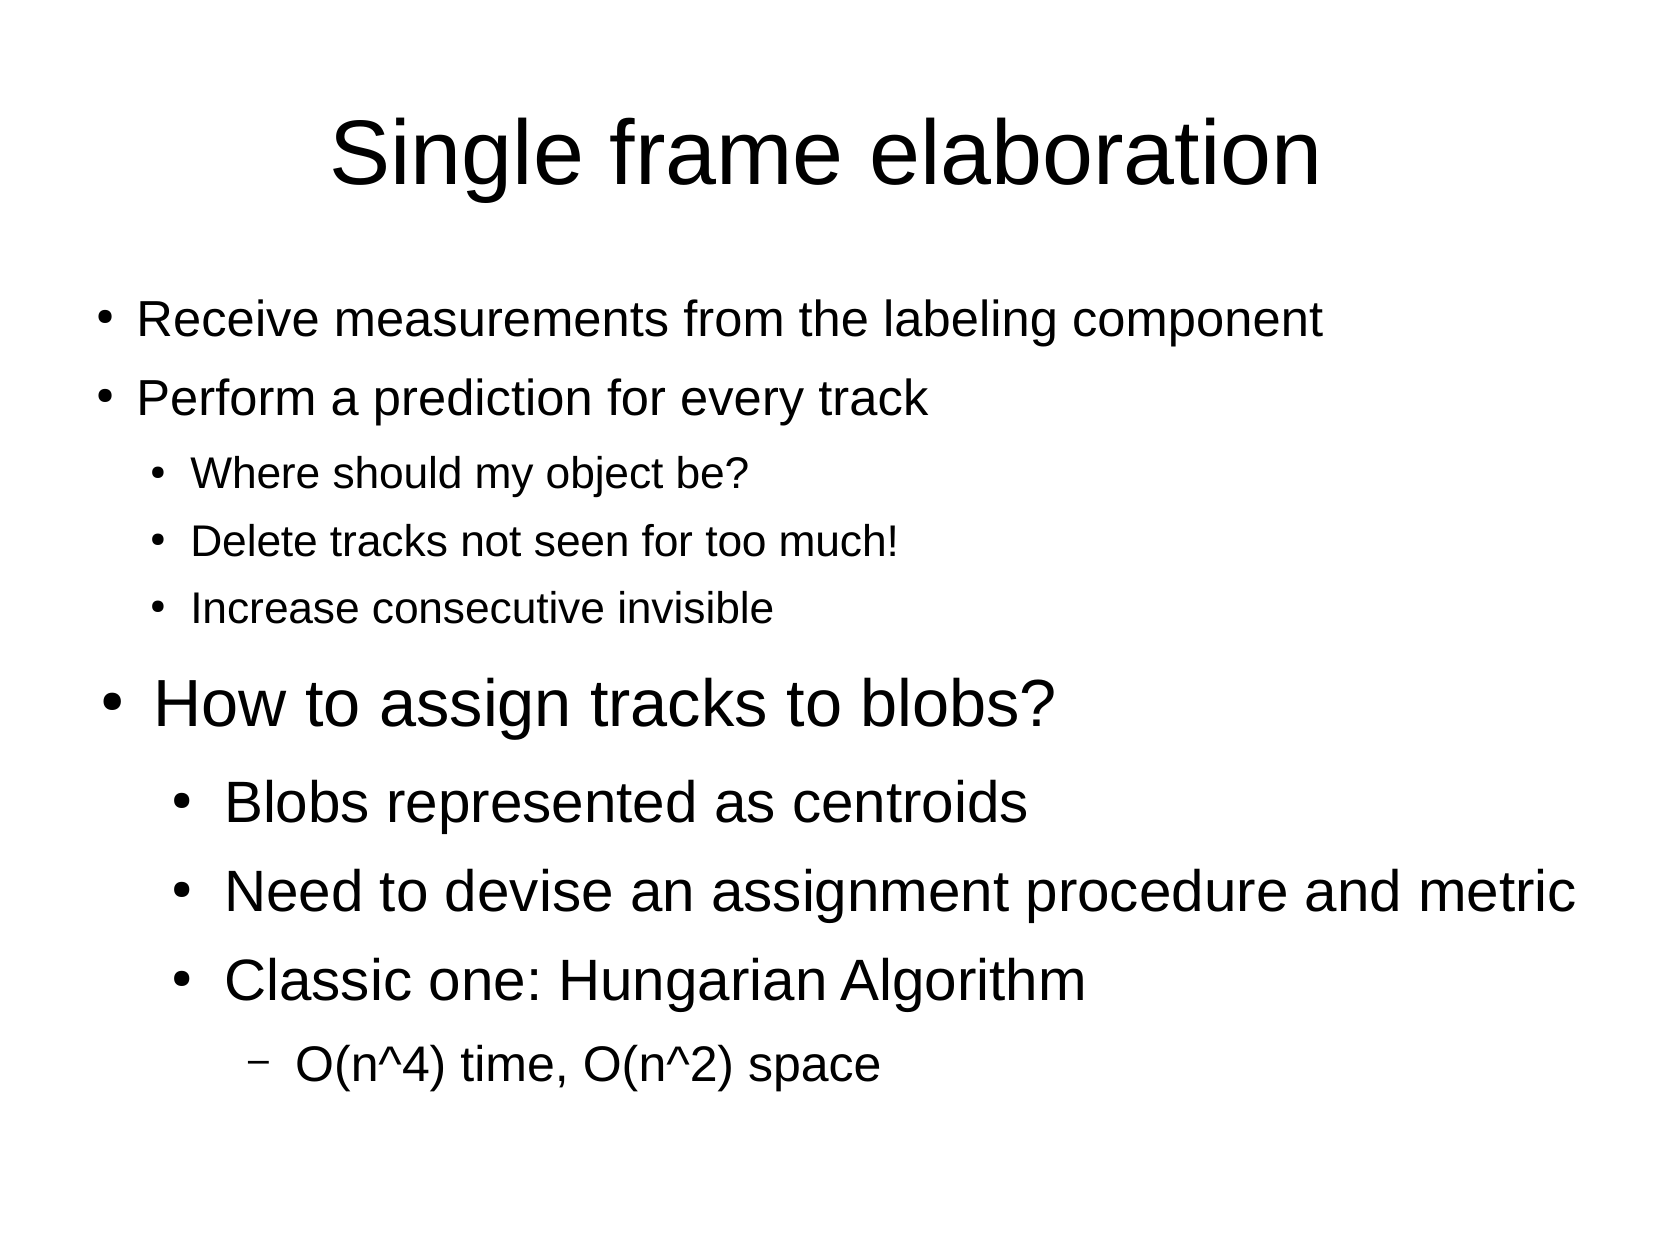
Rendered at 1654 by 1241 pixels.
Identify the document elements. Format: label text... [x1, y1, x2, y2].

title Single frame elaboration [82, 49, 1571, 257]
list Receive measurements from the labeling component Perform a prediction for every track Where should my object be? Delete tracks not seen for too much! Increase consecutive invisible [82, 290, 1571, 634]
list How to assign tracks to blobs? Blobs represented as centroids Need to devise an assignment procedure and metric Classic one: Hungarian Algorithm O(n^4) time, O(n^2) space [82, 665, 1654, 1146]
